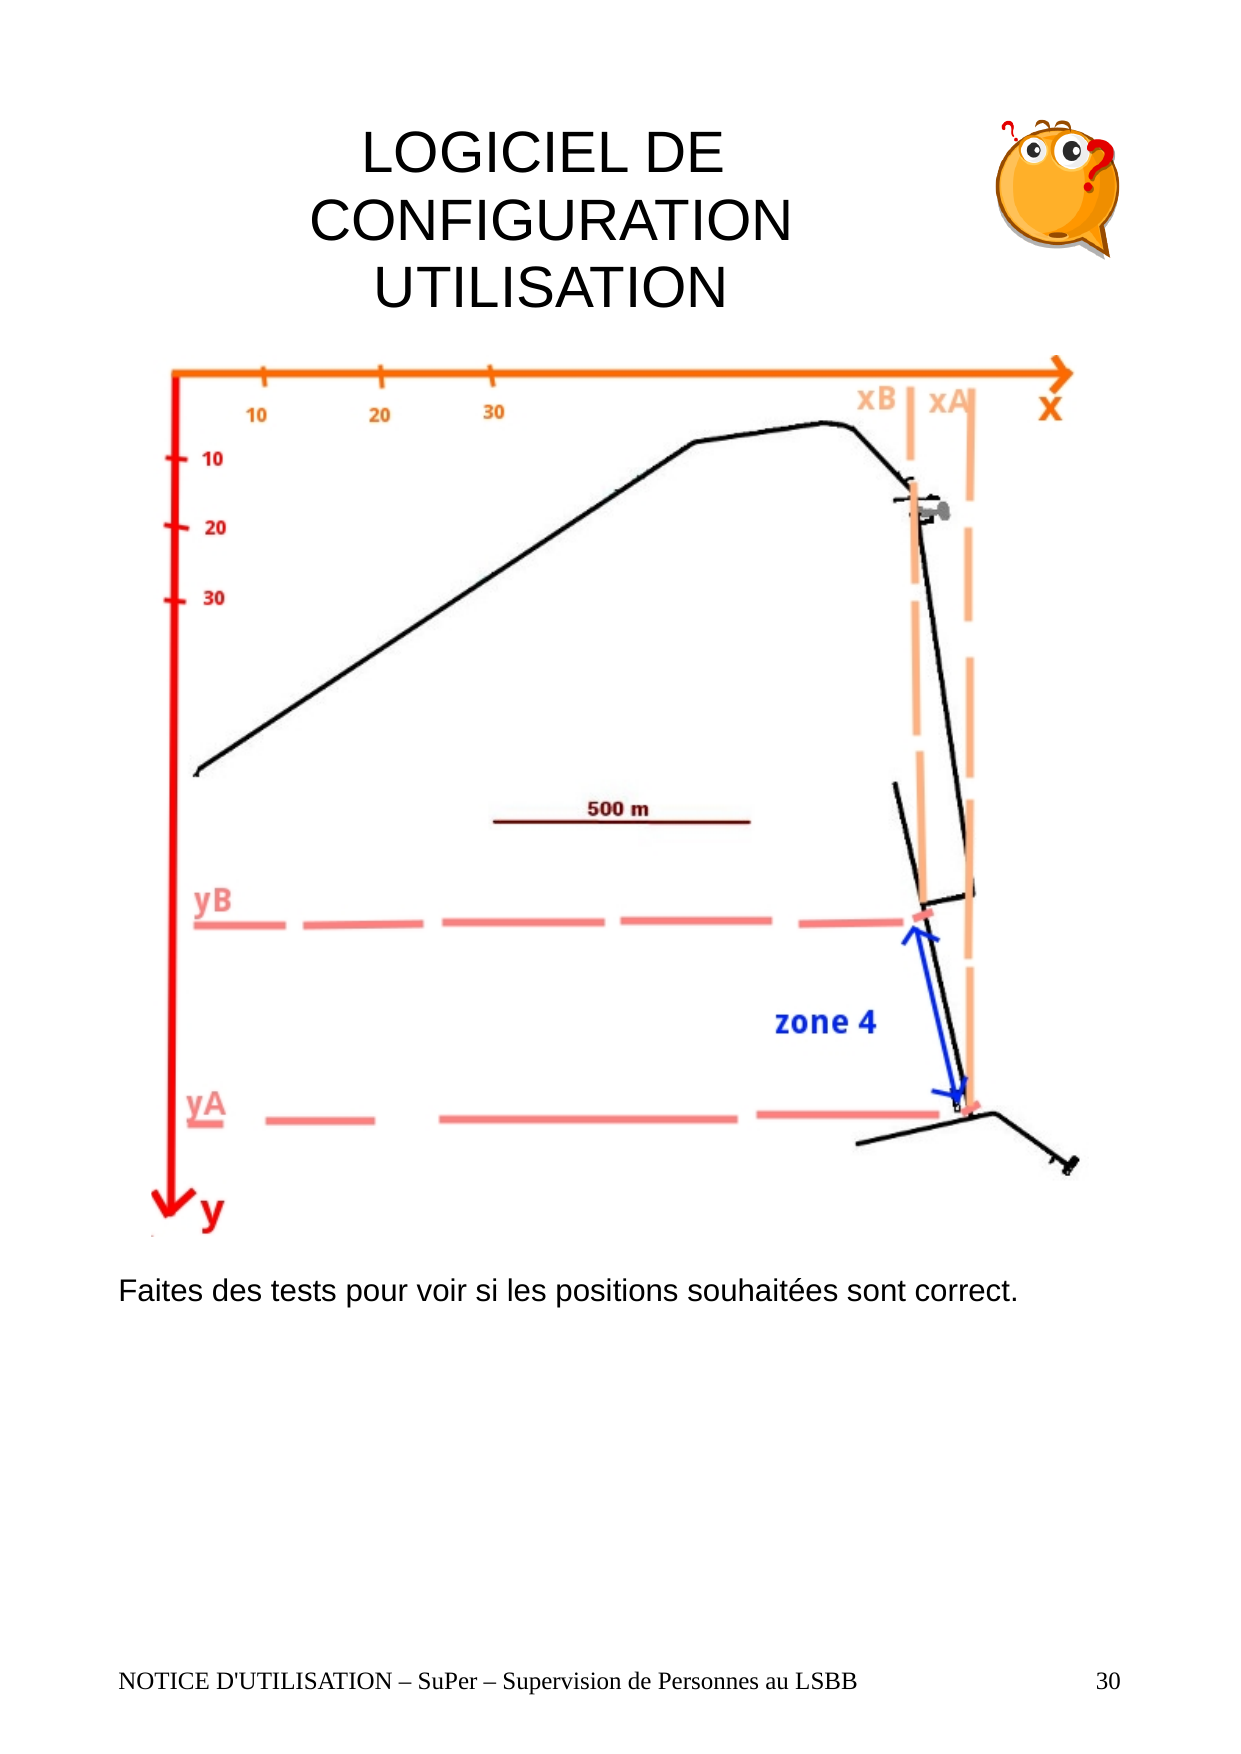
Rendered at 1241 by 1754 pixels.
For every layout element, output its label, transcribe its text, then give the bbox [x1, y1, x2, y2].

picture [151, 355, 1089, 1237]
picture [984, 118, 1123, 260]
text CONFIGURATION [118, 185, 984, 252]
text Faites des tests pour voir si les positions souhaitées sont correct. [118, 1272, 1122, 1308]
text UTILISATION [118, 252, 1122, 319]
text LOGICIEL DE [118, 118, 984, 185]
